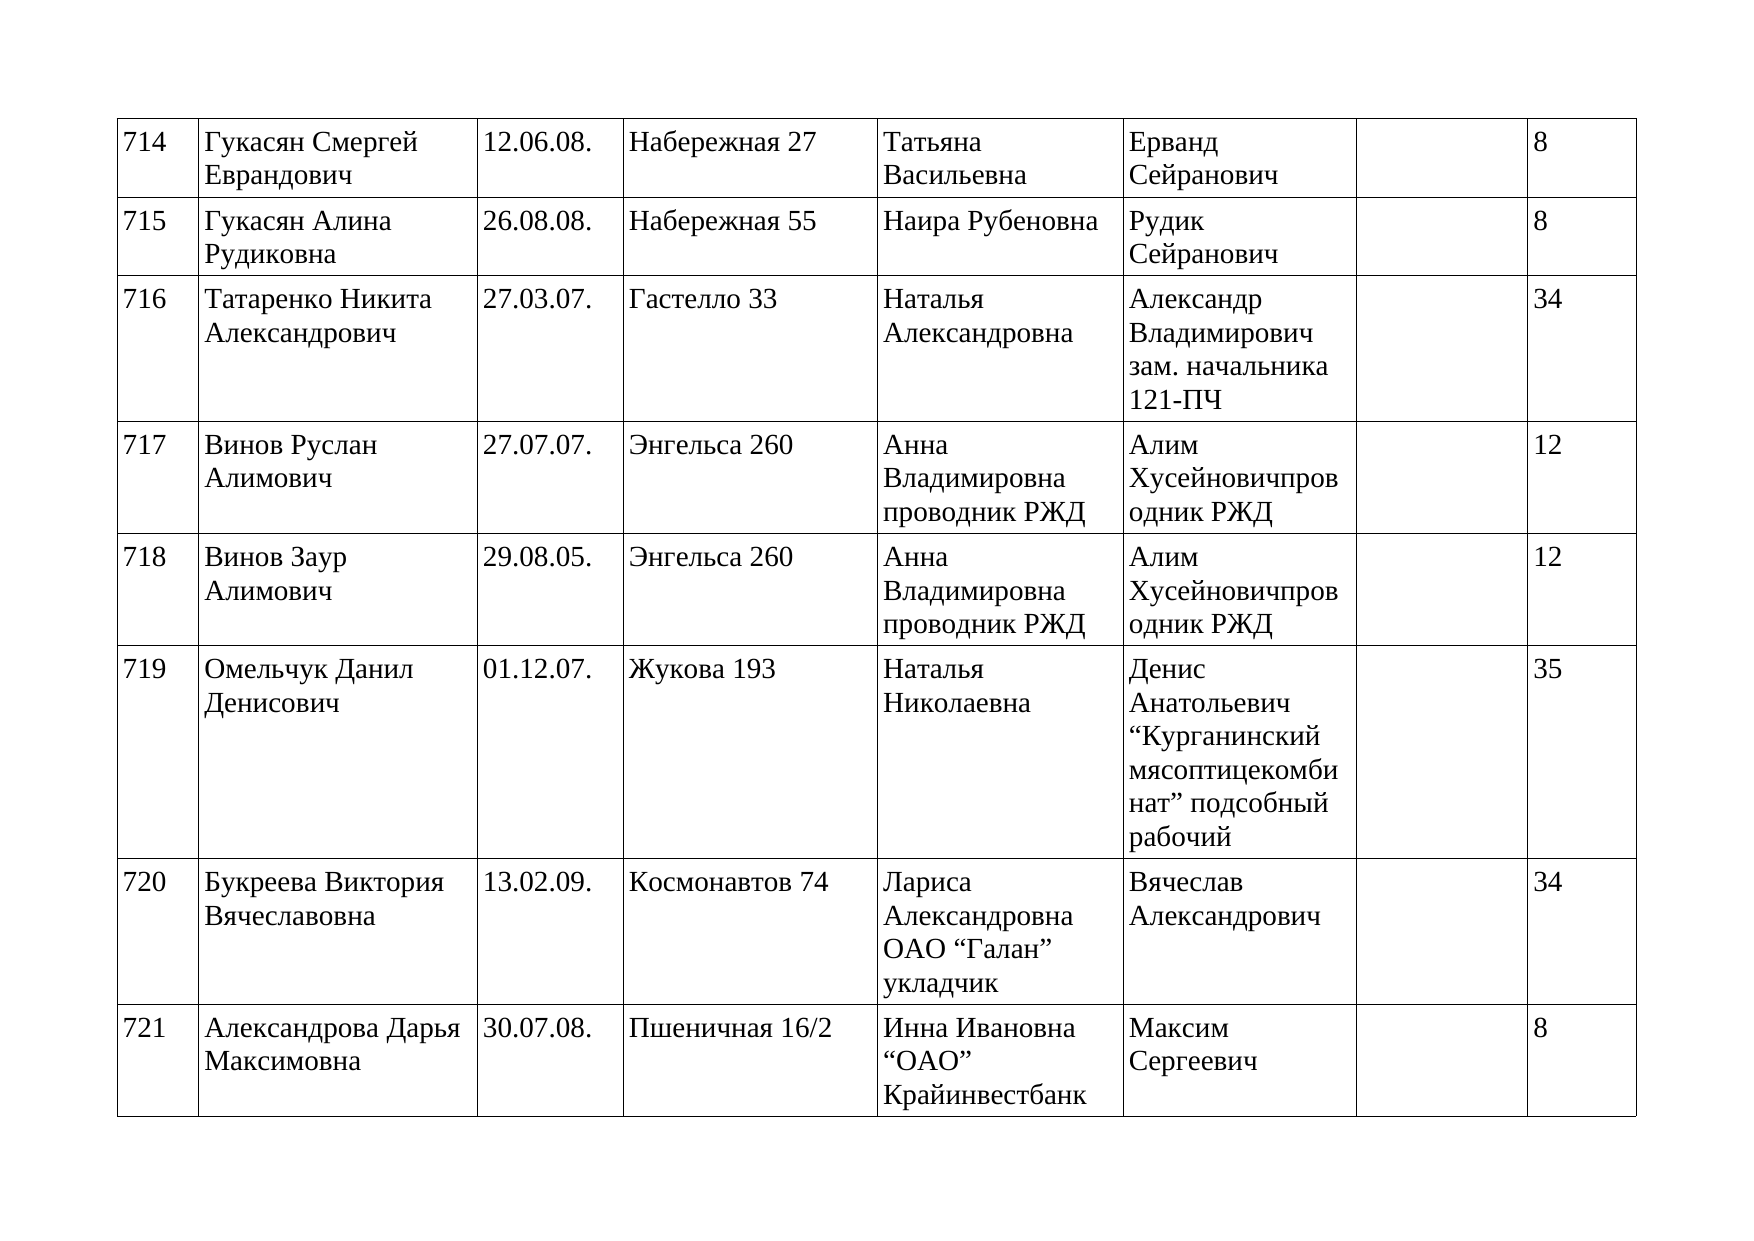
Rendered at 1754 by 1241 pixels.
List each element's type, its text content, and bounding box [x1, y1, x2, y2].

table_cell Алим Хусейновичпроводник РЖД [1124, 534, 1356, 645]
table_cell 12 [1528, 534, 1636, 645]
table_cell 34 [1528, 276, 1636, 421]
table_cell Инна Ивановна “ОАО” Крайинвестбанк [878, 1005, 1123, 1116]
table_cell [1357, 859, 1527, 1004]
table_cell Лариса Александровна ОАО “Галан” укладчик [878, 859, 1123, 1004]
table_cell 717 [118, 422, 198, 533]
table_cell Александрова Дарья Максимовна [199, 1005, 477, 1116]
table_cell Энгельса 260 [624, 534, 877, 645]
table_cell Анна Владимировна проводник РЖД [878, 534, 1123, 645]
table_cell 716 [118, 276, 198, 421]
table_cell Вячеслав Александрович [1124, 859, 1356, 1004]
table_cell 719 [118, 646, 198, 858]
table_cell 01.12.07. [478, 646, 623, 858]
table_header Набережная 27 [624, 119, 877, 197]
table_cell 30.07.08. [478, 1005, 623, 1116]
table_cell Анна Владимировна проводник РЖД [878, 422, 1123, 533]
table_cell Гукасян Алина Рудиковна [199, 198, 477, 275]
table_cell 35 [1528, 646, 1636, 858]
table_cell Энгельса 260 [624, 422, 877, 533]
table_cell 8 [1528, 198, 1636, 275]
table_cell Татаренко Никита Александрович [199, 276, 477, 421]
table_cell [1357, 1005, 1527, 1116]
table_cell [1357, 276, 1527, 421]
table_cell Набережная 55 [624, 198, 877, 275]
table_cell 721 [118, 1005, 198, 1116]
table_cell 13.02.09. [478, 859, 623, 1004]
table_cell Космонавтов 74 [624, 859, 877, 1004]
table_cell 27.03.07. [478, 276, 623, 421]
table_header Ерванд Сейранович [1124, 119, 1356, 197]
table_cell 34 [1528, 859, 1636, 1004]
table_cell Гастелло 33 [624, 276, 877, 421]
table_cell Денис Анатольевич “Курганинский мясоптицекомбинат” подсобный рабочий [1124, 646, 1356, 858]
table_header 714 [118, 119, 198, 197]
table_cell Жукова 193 [624, 646, 877, 858]
table_cell [1357, 198, 1527, 275]
table_cell 27.07.07. [478, 422, 623, 533]
table_cell 26.08.08. [478, 198, 623, 275]
table_cell [1357, 534, 1527, 645]
table_cell Пшеничная 16/2 [624, 1005, 877, 1116]
table_cell 720 [118, 859, 198, 1004]
table_cell Александр Владимирович зам. начальника 121-ПЧ [1124, 276, 1356, 421]
table_cell [1357, 646, 1527, 858]
table_header [1357, 119, 1527, 197]
table_cell 12 [1528, 422, 1636, 533]
table_cell 29.08.05. [478, 534, 623, 645]
table_cell Омельчук Данил Денисович [199, 646, 477, 858]
table_cell 715 [118, 198, 198, 275]
table_header Гукасян Смергей Еврандович [199, 119, 477, 197]
table_cell Наира Рубеновна [878, 198, 1123, 275]
table_header 8 [1528, 119, 1636, 197]
table_cell Букреева Виктория Вячеславовна [199, 859, 477, 1004]
table_cell Алим Хусейновичпроводник РЖД [1124, 422, 1356, 533]
table_cell Максим Сергеевич [1124, 1005, 1356, 1116]
table_cell 718 [118, 534, 198, 645]
table_cell Рудик Сейранович [1124, 198, 1356, 275]
table_cell Наталья Николаевна [878, 646, 1123, 858]
table_cell Винов Руслан Алимович [199, 422, 477, 533]
table_cell Винов Заур Алимович [199, 534, 477, 645]
table_header Татьяна Васильевна [878, 119, 1123, 197]
table_header 12.06.08. [478, 119, 623, 197]
table_cell [1357, 422, 1527, 533]
table_cell Наталья Александровна [878, 276, 1123, 421]
table_cell 8 [1528, 1005, 1636, 1116]
